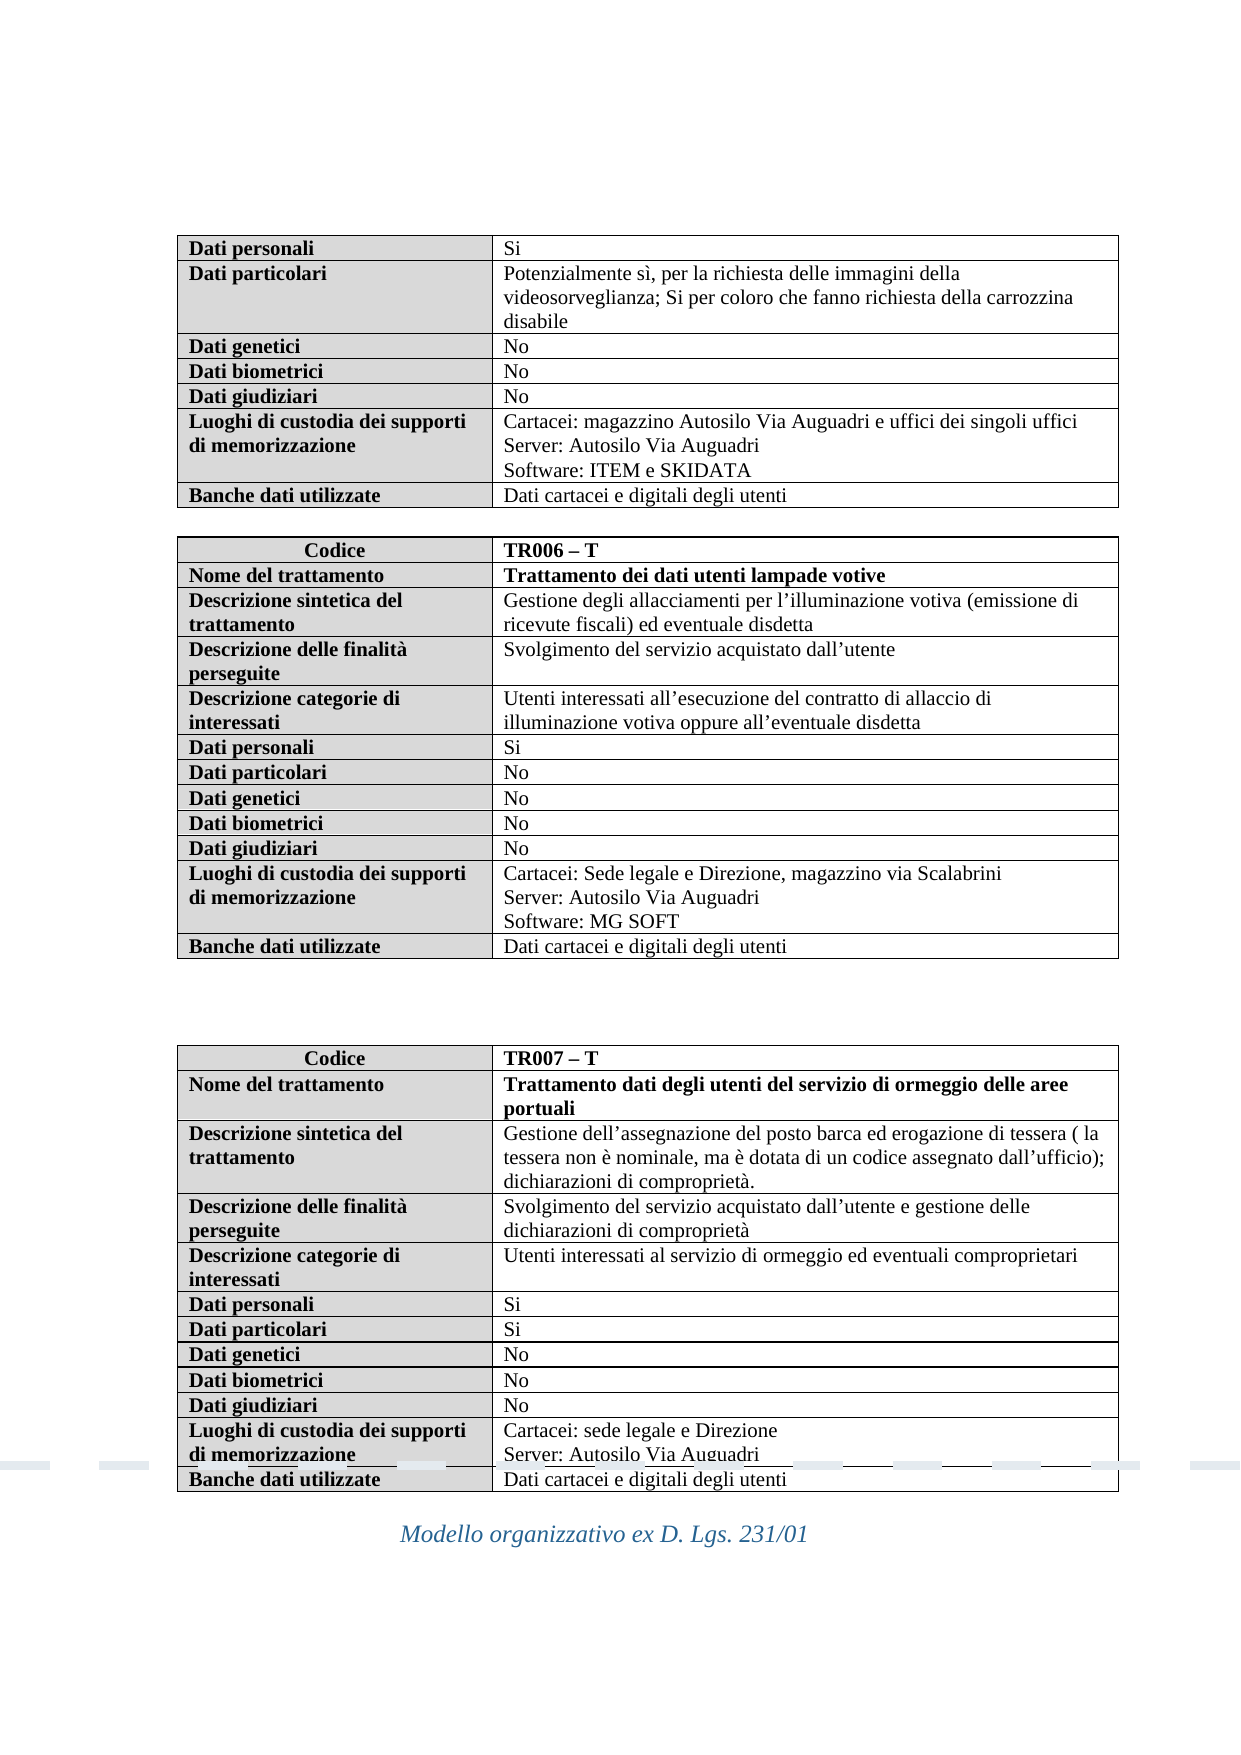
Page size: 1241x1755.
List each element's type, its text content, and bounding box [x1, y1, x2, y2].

table_cell Gestione degli allacciamenti per l’illuminazione votiva (emissione di ricevute fiscali) ed eventuale disdetta [493, 588, 1118, 636]
table_cell Descrizione sintetica del trattamento [178, 588, 492, 636]
table_cell Cartacei: sede legale e Direzione Server: Autosilo Via Auguadri [493, 1418, 1118, 1466]
table_cell Svolgimento del servizio acquistato dall’utente e gestione delle dichiarazioni di comproprietà [493, 1194, 1118, 1242]
table_cell Dati biometrici [178, 811, 492, 834]
table_cell Descrizione sintetica del trattamento [178, 1121, 492, 1193]
table_cell Dati giudiziari [178, 836, 492, 860]
table_cell Dati genetici [178, 785, 492, 809]
table_cell Dati personali [178, 236, 492, 260]
table_cell Luoghi di custodia dei supporti di memorizzazione [178, 409, 492, 482]
table_cell Utenti interessati all’esecuzione del contratto di allaccio di illuminazione votiva oppure all’eventuale disdetta [493, 686, 1118, 734]
table_cell Si [493, 1292, 1118, 1316]
table_cell Descrizione categorie di interessati [178, 1243, 492, 1291]
table_cell No [493, 836, 1118, 860]
table_cell Svolgimento del servizio acquistato dall’utente [493, 637, 1118, 685]
table_cell Cartacei: Sede legale e Direzione, magazzino via Scalabrini Server: Autosilo Via Auguadri Software: MG SOFT [493, 861, 1118, 933]
table_cell Dati biometrici [178, 1368, 492, 1392]
table_cell Dati personali [178, 735, 492, 759]
table_cell Si [493, 1317, 1118, 1341]
table_cell Banche dati utilizzate [178, 1467, 492, 1491]
table_header TR007 – T [493, 1046, 1118, 1070]
table_cell Descrizione categorie di interessati [178, 686, 492, 734]
table_cell Descrizione delle finalità perseguite [178, 637, 492, 685]
table_cell Dati particolari [178, 1317, 492, 1341]
table_cell Dati particolari [178, 261, 492, 333]
table_cell Utenti interessati al servizio di ormeggio ed eventuali comproprietari [493, 1243, 1118, 1291]
table_cell Dati genetici [178, 334, 492, 358]
table_cell Potenzialmente sì, per la richiesta delle immagini della videosorveglianza; Si per coloro che fanno richiesta della carrozzina disabile [493, 261, 1118, 333]
table_cell No [493, 1368, 1118, 1392]
table_cell Gestione dell’assegnazione del posto barca ed erogazione di tessera ( la tessera non è nominale, ma è dotata di un codice assegnato dall’ufficio); dichiarazioni di comproprietà. [493, 1121, 1118, 1193]
table_header TR006 – T [493, 538, 1118, 562]
table_cell Banche dati utilizzate [178, 934, 492, 958]
table_cell Trattamento dati degli utenti del servizio di ormeggio delle aree portuali [493, 1071, 1118, 1119]
table_cell No [493, 785, 1118, 809]
table_cell Luoghi di custodia dei supporti di memorizzazione [178, 861, 492, 933]
table_cell Dati giudiziari [178, 384, 492, 408]
table_cell Dati genetici [178, 1343, 492, 1366]
table_cell No [493, 334, 1118, 358]
table_cell Luoghi di custodia dei supporti di memorizzazione [178, 1418, 492, 1466]
table_cell Nome del trattamento [178, 1071, 492, 1119]
table_cell Dati particolari [178, 760, 492, 784]
table_cell Dati cartacei e digitali degli utenti [493, 1467, 1118, 1491]
table_cell Dati cartacei e digitali degli utenti [493, 934, 1118, 958]
table_cell Si [493, 735, 1118, 759]
table_cell Trattamento dei dati utenti lampade votive [493, 563, 1118, 587]
table_cell Descrizione delle finalità perseguite [178, 1194, 492, 1242]
table_cell No [493, 811, 1118, 834]
table_cell No [493, 384, 1118, 408]
table_cell Si [493, 236, 1118, 260]
table_cell Nome del trattamento [178, 563, 492, 587]
table_header Codice [178, 1046, 492, 1070]
table_cell No [493, 760, 1118, 784]
table_cell Cartacei: magazzino Autosilo Via Auguadri e uffici dei singoli uffici Server: Autosilo Via Auguadri Software: ITEM e SKIDATA [493, 409, 1118, 482]
table_cell No [493, 1343, 1118, 1366]
table_cell Dati personali [178, 1292, 492, 1316]
table_cell Dati cartacei e digitali degli utenti [493, 483, 1118, 507]
table_cell Banche dati utilizzate [178, 483, 492, 507]
table_cell Dati biometrici [178, 359, 492, 383]
table_cell No [493, 1393, 1118, 1417]
table_cell No [493, 359, 1118, 383]
table_header Codice [178, 538, 492, 562]
table_cell Dati giudiziari [178, 1393, 492, 1417]
